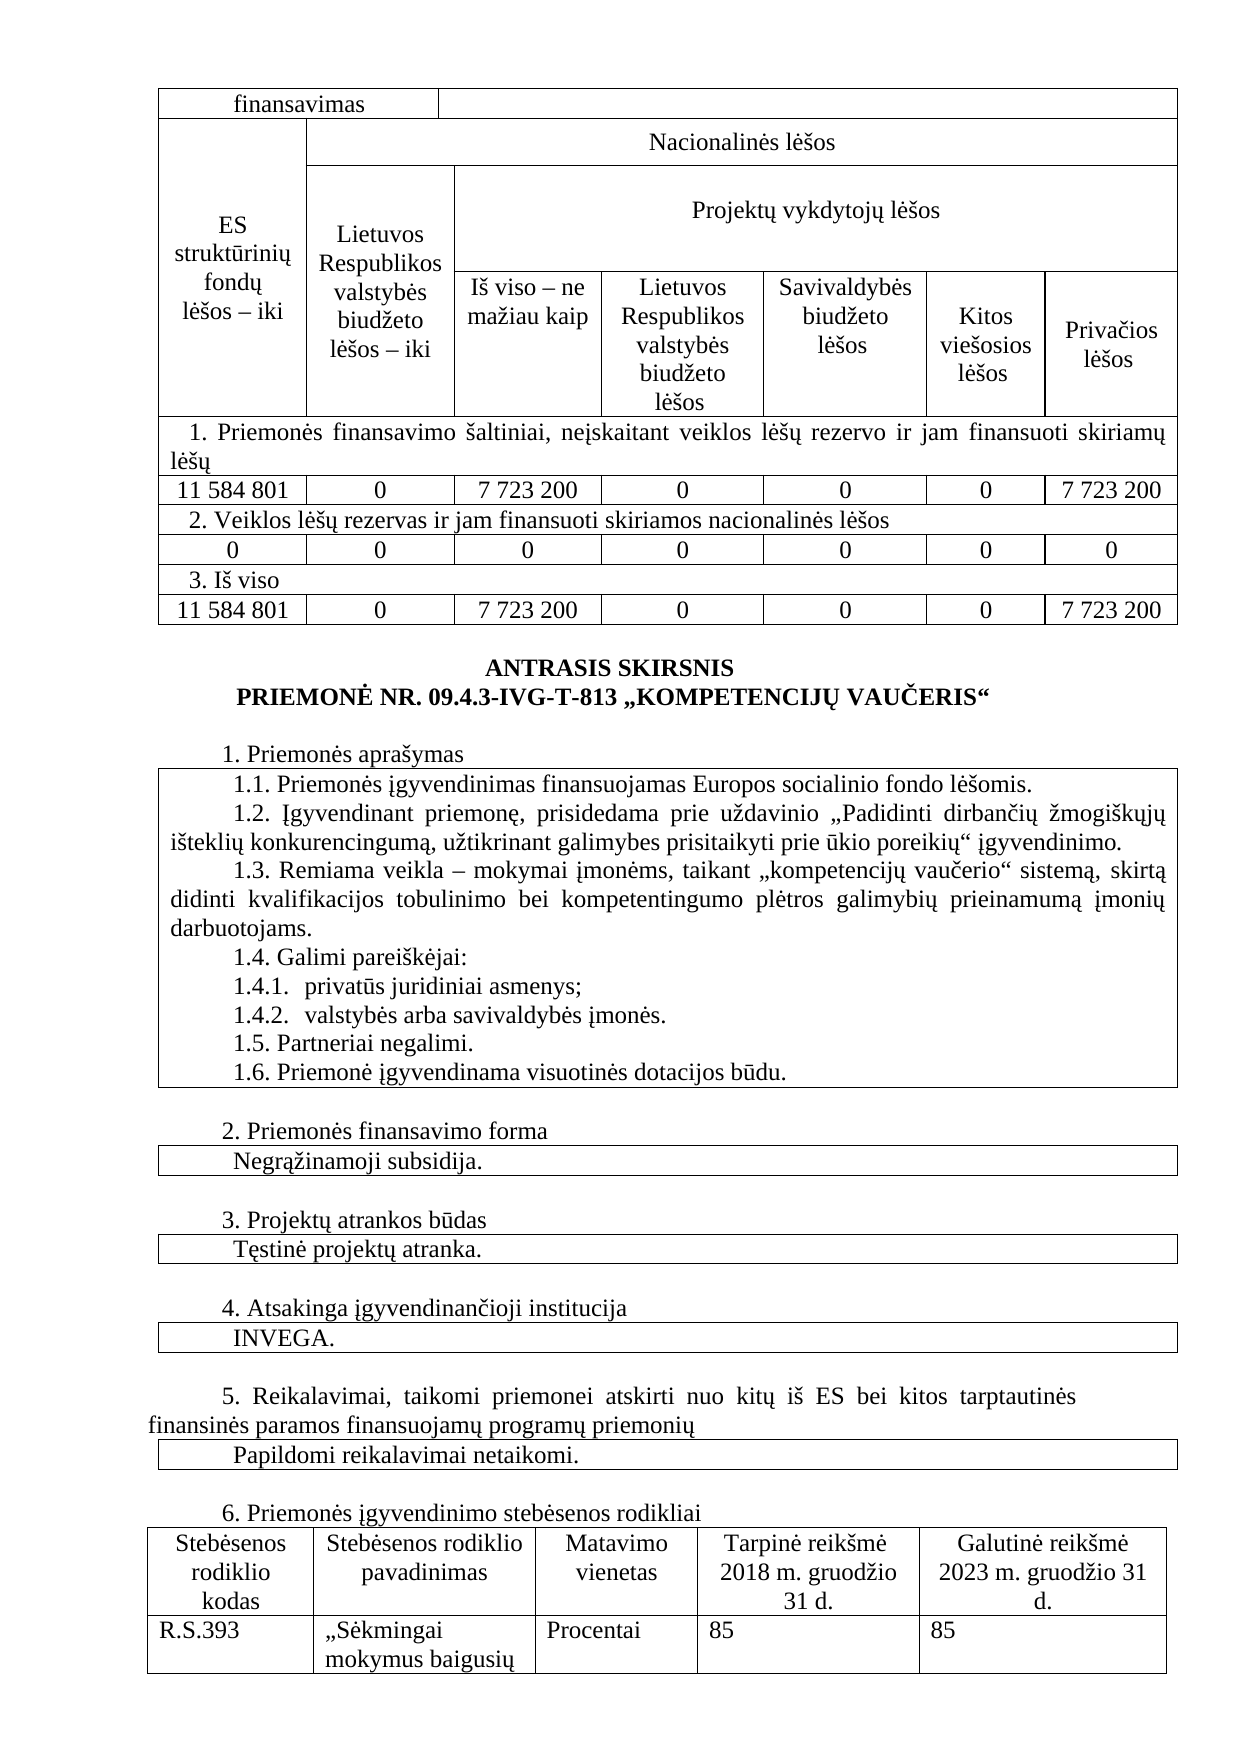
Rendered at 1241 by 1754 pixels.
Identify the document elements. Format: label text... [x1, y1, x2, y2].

table_cell 2. Veiklos lėšų rezervas ir jam finansuoti skiriamos nacionalinės lėšos [159, 505, 1177, 534]
table_cell 0 [764, 595, 926, 623]
table_cell Iš viso – ne mažiau kaip [455, 272, 601, 416]
text 5. Reikalavimai, taikomi priemonei atskirti nuo kitų iš ES bei kitos tarptautinės finansinės paramos finansuojamų programų priemonių [148, 1381, 1078, 1439]
text 1. Priemonės aprašymas [148, 739, 1078, 768]
table_cell 0 [927, 595, 1044, 623]
table_cell „Sėkmingai mokymus baigusių [314, 1616, 535, 1673]
table_header INVEGA. [159, 1323, 1177, 1352]
table_cell 7 723 200 [455, 476, 601, 504]
table_cell 0 [602, 476, 763, 504]
table_cell 0 [307, 476, 454, 504]
table_cell R.S.393 [148, 1616, 313, 1673]
text 6. Priemonės įgyvendinimo stebėsenos rodikliai [148, 1498, 1078, 1527]
table_cell Kitos viešosios lėšos [927, 272, 1044, 416]
table_header Tarpinė reikšmė 2018 m. gruodžio 31 d. [698, 1528, 919, 1614]
table_cell 0 [455, 535, 601, 564]
table_header finansavimas [159, 89, 438, 118]
table_cell ES struktūrinių fondų lėšos – iki [159, 119, 306, 416]
table_cell Procentai [536, 1616, 697, 1673]
table_header Tęstinė projektų atranka. [159, 1235, 1177, 1263]
table_header [439, 89, 1177, 118]
table_cell 0 [307, 535, 454, 564]
table_cell 7 723 200 [1046, 595, 1177, 623]
text 3. Projektų atrankos būdas [148, 1205, 1078, 1233]
table_cell 0 [927, 535, 1044, 564]
table_cell Lietuvos Respublikos valstybės biudžeto lėšos – iki [307, 166, 454, 416]
table_header Matavimo vienetas [536, 1528, 697, 1614]
table_cell 0 [927, 476, 1044, 504]
table_cell 1.3. Remiama veikla – mokymai įmonėms, taikant „kompetencijų vaučerio“ sistemą, skirtą didinti kvalifikacijos tobulinimo bei kompetentingumo plėtros galimybių prieinamumą įmonių darbuotojams. [159, 856, 1177, 942]
table_cell 11 584 801 [159, 595, 306, 623]
table_header Galutinė reikšmė 2023 m. gruodžio 31 d. [920, 1528, 1166, 1614]
table_cell Savivaldybės biudžeto lėšos [764, 272, 926, 416]
table_cell 0 [159, 535, 306, 564]
table_header Papildomi reikalavimai netaikomi. [159, 1440, 1177, 1469]
table_cell 0 [764, 535, 926, 564]
table_header Negrąžinamoji subsidija. [159, 1146, 1177, 1175]
table_cell 0 [602, 595, 763, 623]
table_cell 0 [602, 535, 763, 564]
table_header Stebėsenos rodiklio kodas [148, 1528, 313, 1614]
table_cell 1.4. Galimi pareiškėjai: 1.4.1. privatūs juridiniai asmenys; 1.4.2. valstybės arba savivaldybės įmonės. 1.5. Partneriai negalimi. 1.6. Priemonė įgyvendinama visuotinės dotacijos būdu. [159, 942, 1177, 1087]
table_header Stebėsenos rodiklio pavadinimas [314, 1528, 535, 1614]
text 2. Priemonės finansavimo forma [215, 1116, 1078, 1145]
table_cell Lietuvos Respublikos valstybės biudžeto lėšos [602, 272, 763, 416]
table_cell Nacionalinės lėšos [307, 119, 1177, 165]
table_cell 0 [1046, 535, 1177, 564]
table_cell Projektų vykdytojų lėšos [455, 166, 1177, 271]
text 4. Atsakinga įgyvendinančioji institucija [148, 1293, 1078, 1322]
table_cell 1.2. Įgyvendinant priemonę, prisidedama prie uždavinio „Padidinti dirbančių žmogiškųjų išteklių konkurencingumą, užtikrinant galimybes prisitaikyti prie ūkio poreikių“ įgyvendinimo. [159, 798, 1177, 856]
table_cell 7 723 200 [455, 595, 601, 623]
table_cell 3. Iš viso [159, 565, 1177, 594]
table_cell Privačios lėšos [1046, 272, 1177, 416]
table_cell 11 584 801 [159, 476, 306, 504]
table_cell 1. Priemonės finansavimo šaltiniai, neįskaitant veiklos lėšų rezervo ir jam finansuoti skiriamų lėšų [159, 417, 1177, 474]
table_cell 0 [764, 476, 926, 504]
text ANTRASIS SKIRSNIS [148, 653, 1078, 682]
table_cell 0 [307, 595, 454, 623]
text PRIEMONĖ NR. 09.4.3-IVG-T-813 „Kompetencijų vaučeris“ [148, 682, 1078, 711]
table_cell 7 723 200 [1046, 476, 1177, 504]
table_cell 85 [698, 1616, 919, 1673]
table_header 1.1. Priemonės įgyvendinimas finansuojamas Europos socialinio fondo lėšomis. [159, 769, 1177, 798]
table_cell 85 [920, 1616, 1166, 1673]
